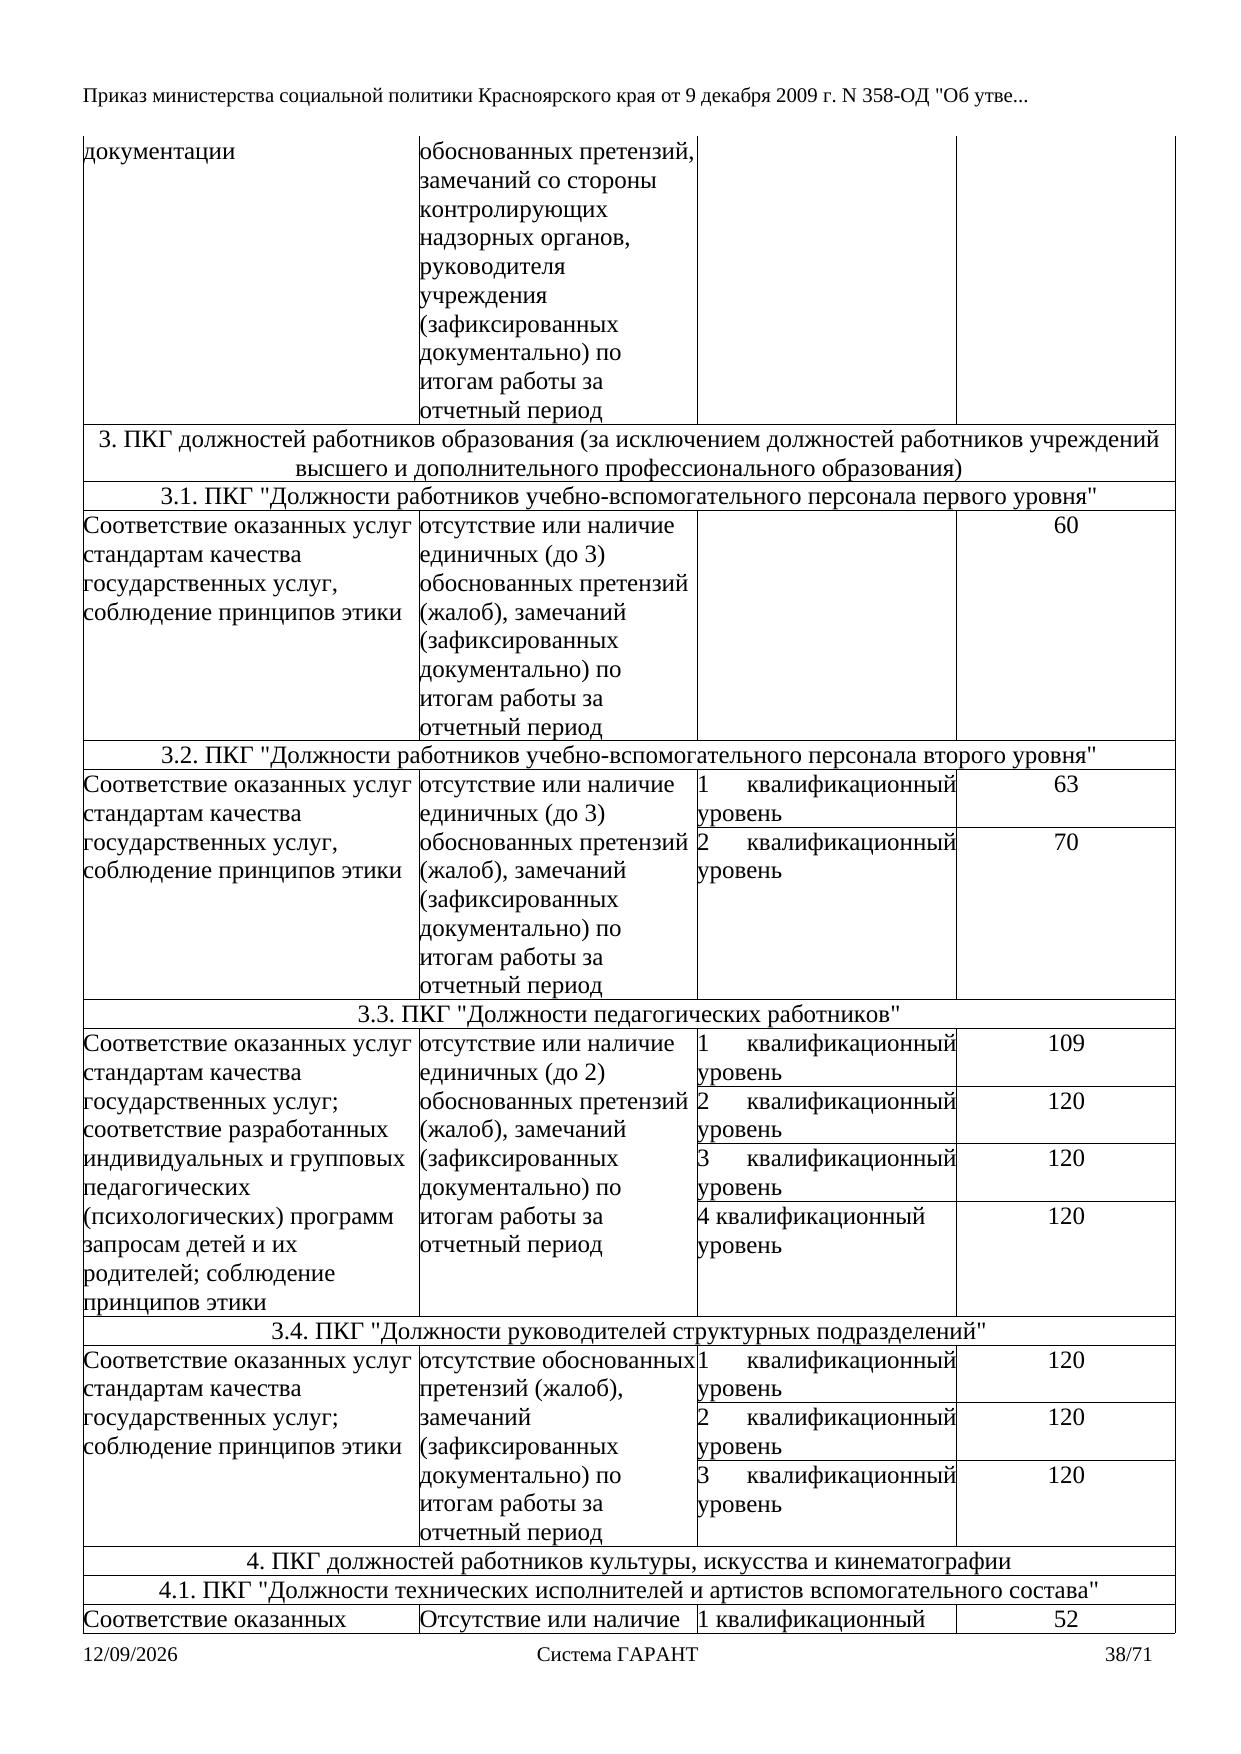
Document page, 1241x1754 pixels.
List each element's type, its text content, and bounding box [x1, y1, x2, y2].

table_cell отсутствие или наличие единичных (до 3) обоснованных претензий (жалоб), замечаний (зафиксированных документально) по итогам работы за отчетный период [420, 511, 697, 740]
table_cell 3 квалификационный уровень [698, 1461, 956, 1546]
table_cell документации [84, 136, 419, 424]
table_cell Соответствие оказанных услуг стандартам качества государственных услуг, соблюдение принципов этики [84, 770, 419, 999]
table_cell 3.4. ПКГ "Должности руководителей структурных подразделений" [84, 1317, 1175, 1345]
table_cell отсутствие или наличие единичных (до 3) обоснованных претензий (жалоб), замечаний (зафиксированных документально) по итогам работы за отчетный период [420, 770, 697, 999]
table_cell 2 квалификационный уровень [698, 828, 956, 999]
table_cell 2 квалификационный уровень [698, 1403, 956, 1460]
table_cell Соответствие оказанных услуг стандартам качества государственных услуг, соблюдение принципов этики [84, 511, 419, 740]
table_cell 4.1. ПКГ "Должности технических исполнителей и артистов вспомогательного состава" [84, 1576, 1175, 1604]
table_cell 3.1. ПКГ "Должности работников учебно-вспомогательного персонала первого уровня" [84, 482, 1175, 510]
table_cell [698, 136, 956, 424]
table_cell 4 квалификационный уровень [698, 1202, 956, 1316]
table_cell 3. ПКГ должностей работников образования (за исключением должностей работников учреждений высшего и дополнительного профессионального образования) [84, 425, 1175, 481]
table_cell 120 [957, 1461, 1175, 1546]
table_cell 120 [957, 1346, 1175, 1402]
table_cell 1 квалификационный уровень [698, 1029, 956, 1086]
table_cell 2 квалификационный уровень [698, 1087, 956, 1143]
table_cell 1 квалификационный [698, 1605, 956, 1633]
table_cell 3.2. ПКГ "Должности работников учебно-вспомогательного персонала второго уровня" [84, 741, 1175, 769]
table_cell 120 [957, 1403, 1175, 1460]
table_cell 120 [957, 1202, 1175, 1316]
table_cell 120 [957, 1087, 1175, 1143]
table_cell 4. ПКГ должностей работников культуры, искусства и кинематографии [84, 1547, 1175, 1575]
table_cell 109 [957, 1029, 1175, 1086]
table_cell 3.3. ПКГ "Должности педагогических работников" [84, 1000, 1175, 1028]
table_cell 3 квалификационный уровень [698, 1144, 956, 1201]
table_cell отсутствие обоснованных претензий (жалоб), замечаний (зафиксированных документально) по итогам работы за отчетный период [420, 1346, 697, 1546]
table_cell [698, 511, 956, 740]
table_cell Соответствие оказанных [84, 1605, 419, 1633]
table_cell 120 [957, 1144, 1175, 1201]
table_cell 1 квалификационный уровень [698, 770, 956, 827]
table_cell [957, 136, 1175, 424]
table_cell 63 [957, 770, 1175, 827]
table_cell отсутствие или наличие единичных (до 2) обоснованных претензий (жалоб), замечаний (зафиксированных документально) по итогам работы за отчетный период [420, 1029, 697, 1316]
table_cell Соответствие оказанных услуг стандартам качества государственных услуг; соответствие разработанных индивидуальных и групповых педагогических (психологических) программ запросам детей и их родителей; соблюдение принципов этики [84, 1029, 419, 1316]
table_cell 52 [957, 1605, 1175, 1633]
table_cell 1 квалификационный уровень [698, 1346, 956, 1402]
table_cell 60 [957, 511, 1175, 740]
table_cell Соответствие оказанных услуг стандартам качества государственных услуг; соблюдение принципов этики [84, 1346, 419, 1546]
table_cell Отсутствие или наличие [420, 1605, 697, 1633]
table_cell 70 [957, 828, 1175, 999]
table_cell обоснованных претензий, замечаний со стороны контролирующих надзорных органов, руководителя учреждения (зафиксированных документально) по итогам работы за отчетный период [420, 136, 697, 424]
